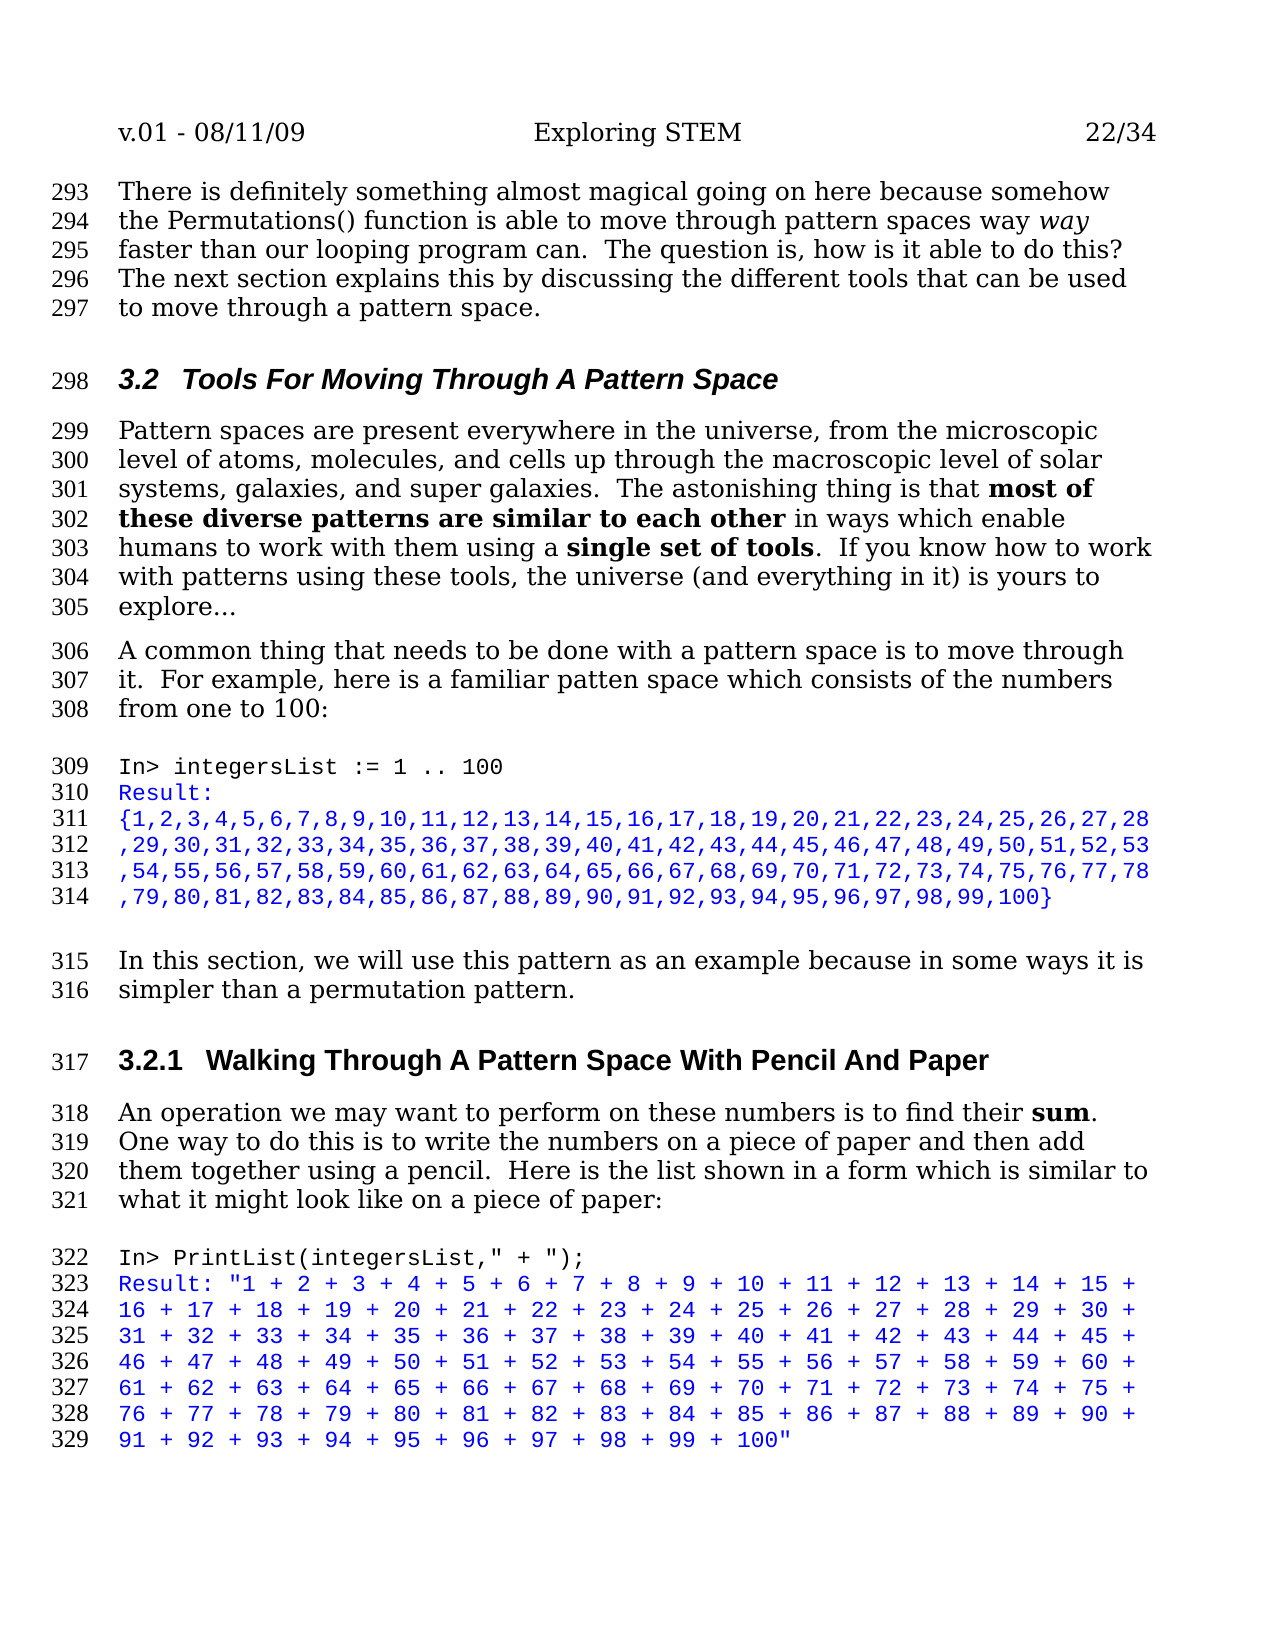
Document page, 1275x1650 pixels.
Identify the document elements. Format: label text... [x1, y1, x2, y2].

text An operation we may want to perform on these numbers is to find their sum. One way to do this is to write the numbers on a piece of paper and then add them together using a pencil. Here is the list shown in a form which is similar to what it might look like on a piece of paper: [118, 1098, 1157, 1215]
text In> PrintList(integersList," + "); [118, 1247, 1157, 1273]
text Pattern spaces are present everywhere in the universe, from the microscopic level of atoms, molecules, and cells up through the macroscopic level of solar systems, galaxies, and super galaxies. The astonishing thing is that most of these diverse patterns are similar to each other in ways which enable humans to work with them using a single set of tools. If you know how to work with patterns using these tools, the universe (and everything in it) is yours to explore... [118, 416, 1157, 621]
text In> integersList := 1 .. 100 [118, 755, 1157, 781]
subtitle Walking Through A Pattern Space With Pencil And Paper [118, 1043, 1157, 1077]
text In this section, we will use this pattern as an example because in some ways it is simpler than a permutation pattern. [118, 946, 1157, 1004]
text There is definitely something almost magical going on here because somehow the Permutations() function is able to move through pattern spaces way way faster than our looping program can. The question is, how is it able to do this? The next section explains this by discussing the different tools that can be used to move through a pattern space. [118, 177, 1157, 323]
text A common thing that needs to be done with a pattern space is to move through it. For example, here is a familiar patten space which consists of the numbers from one to 100: [118, 636, 1157, 723]
text Result: {1,2,3,4,5,6,7,8,9,10,11,12,13,14,15,16,17,18,19,20,21,22,23,24,25,26,27,28,29,30,31,32,33,34,35,36,37,38,39,40,41,42,43,44,45,46,47,48,49,50,51,52,53,54,55,56,57,58,59,60,61,62,63,64,65,66,67,68,69,70,71,72,73,74,75,76,77,78,79,80,81,82,83,84,85,86,87,88,89,90,91,92,93,94,95,96,97,98,99,100} [118, 781, 1157, 911]
subtitle Tools For Moving Through A Pattern Space [118, 362, 1157, 395]
text Result: "1 + 2 + 3 + 4 + 5 + 6 + 7 + 8 + 9 + 10 + 11 + 12 + 13 + 14 + 15 + 16 + 17 + 18 + 19 + 20 + 21 + 22 + 23 + 24 + 25 + 26 + 27 + 28 + 29 + 30 + 31 + 32 + 33 + 34 + 35 + 36 + 37 + 38 + 39 + 40 + 41 + 42 + 43 + 44 + 45 + 46 + 47 + 48 + 49 + 50 + 51 + 52 + 53 + 54 + 55 + 56 + 57 + 58 + 59 + 60 + 61 + 62 + 63 + 64 + 65 + 66 + 67 + 68 + 69 + 70 + 71 + 72 + 73 + 74 + 75 + 76 + 77 + 78 + 79 + 80 + 81 + 82 + 83 + 84 + 85 + 86 + 87 + 88 + 89 + 90 + 91 + 92 + 93 + 94 + 95 + 96 + 97 + 98 + 99 + 100" [118, 1273, 1157, 1454]
